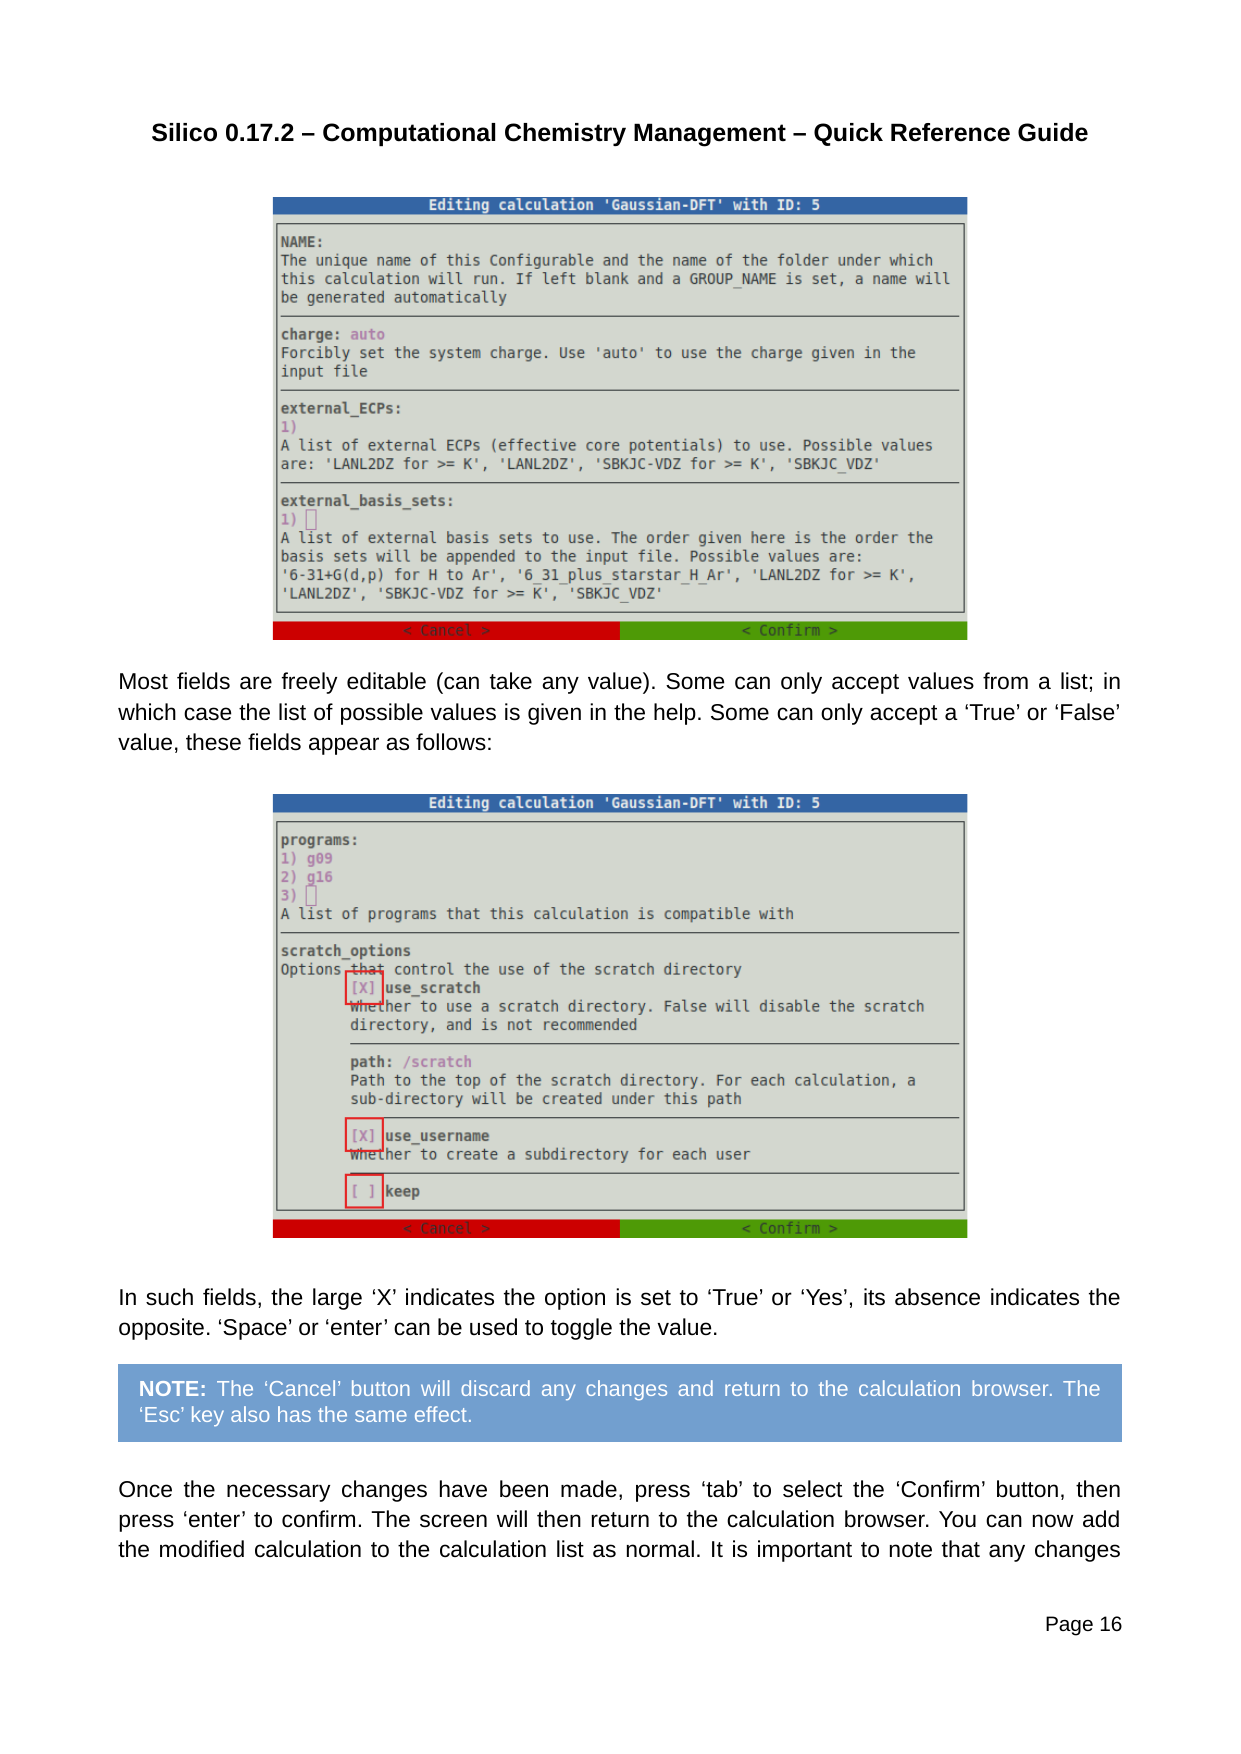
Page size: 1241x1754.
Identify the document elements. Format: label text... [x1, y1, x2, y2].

picture [272, 197, 968, 640]
text Once the necessary changes have been made, press ‘tab’ to select the ‘Confirm’ button, then press ‘enter’ to confirm. The screen will then return to the calculation browser. You can now add the modified calculation to the calculation list as normal. It is important to note that any changes [118, 1442, 1122, 1562]
text NOTE: The ‘Cancel’ button will discard any changes and return to the calculation browser. The ‘Esc’ key also has the same effect. [139, 1376, 1101, 1427]
picture [272, 794, 968, 1238]
text In such fields, the large ‘X’ indicates the option is set to ‘True’ or ‘Yes’, its absence indicates the opposite. ‘Space’ or ‘enter’ can be used to toggle the value. [118, 773, 1122, 1341]
text Most fields are freely editable (can take any value). Some can only accept values from a list; in which case the list of possible values is given in the help. Some can only accept a ‘True’ or ‘False’ value, these fields appear as follows: [118, 176, 1122, 755]
